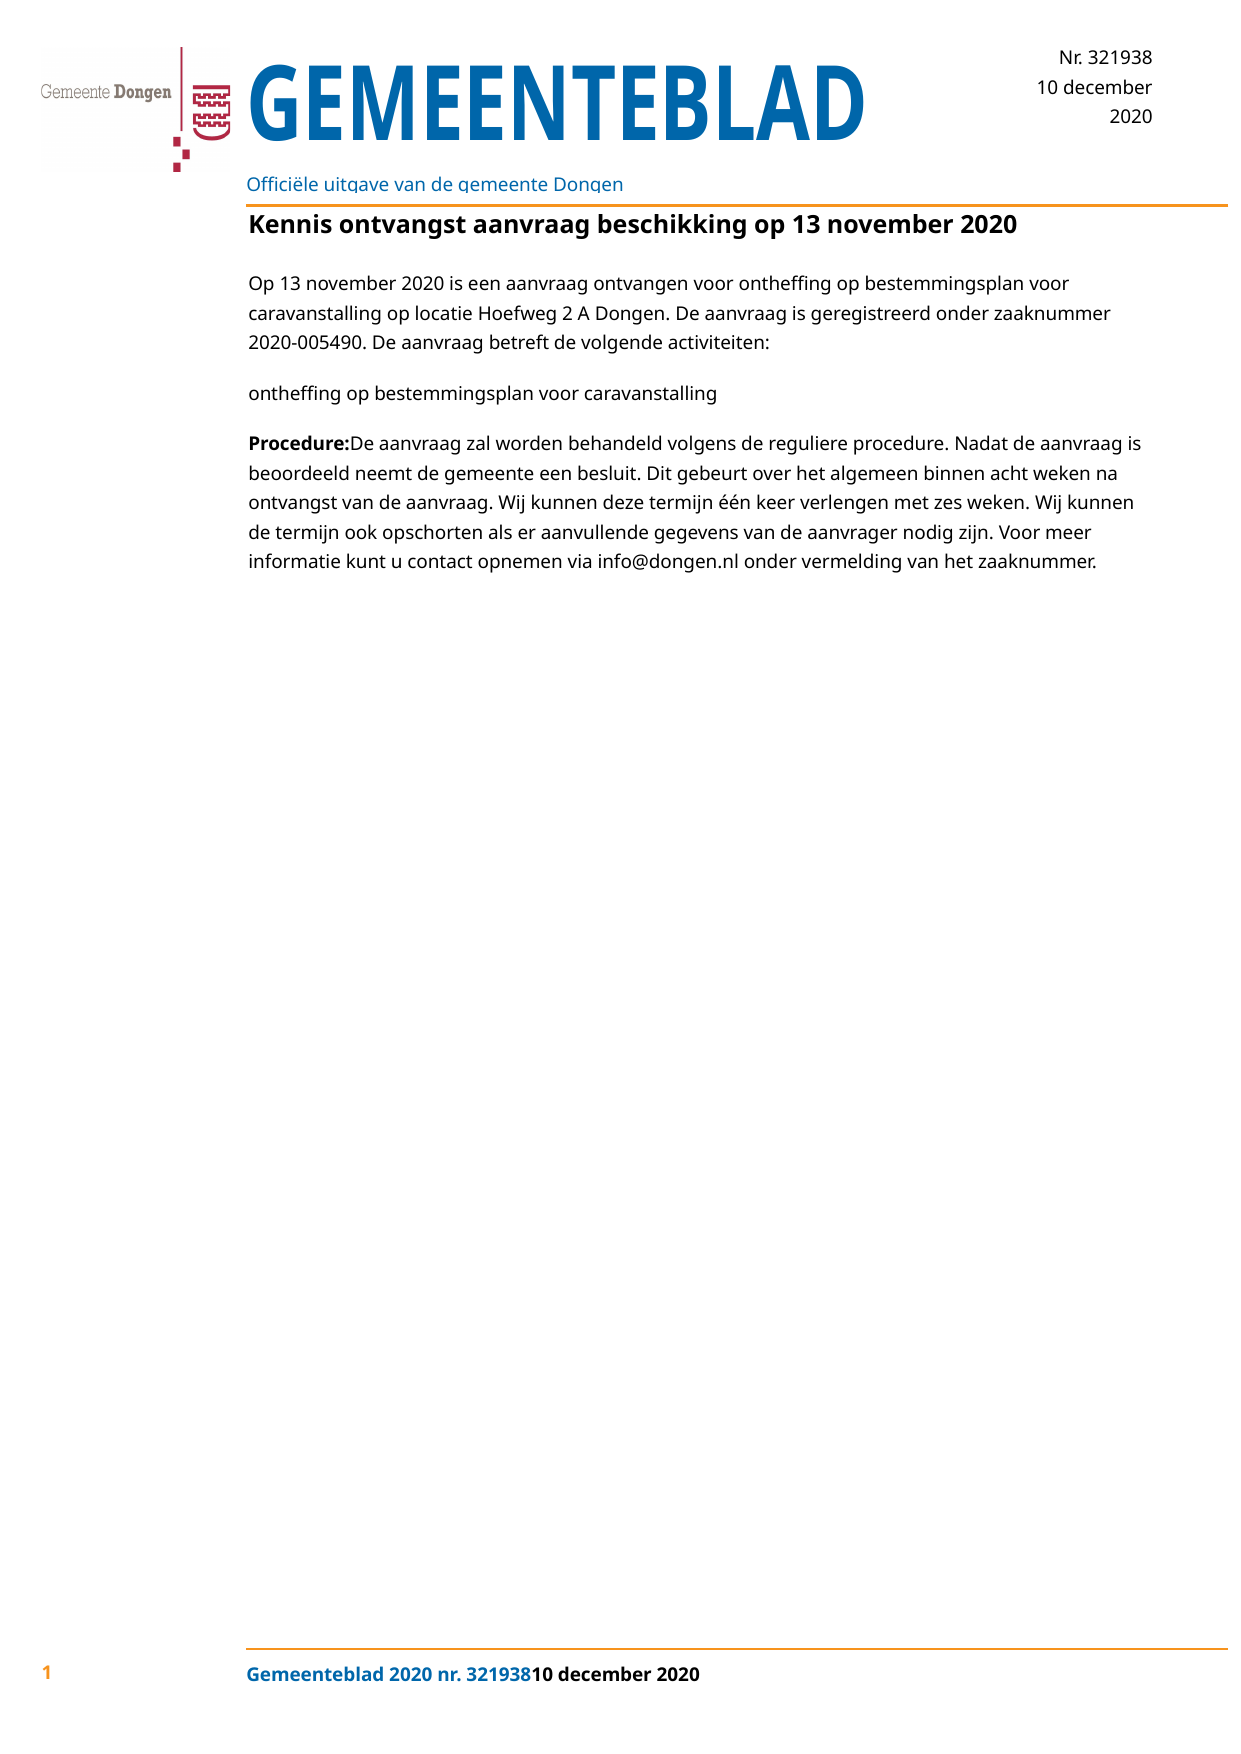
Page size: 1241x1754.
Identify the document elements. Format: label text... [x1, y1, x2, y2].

text Op 13 november 2020 is een aanvraag ontvangen voor ontheffing op bestemmingsplan voor caravanstalling op locatie Hoefweg 2 A Dongen. De aanvraag is geregistreerd onder zaaknummer 2020-005490. De aanvraag betreft de volgende activiteiten: [248, 270, 1152, 355]
text ontheffing op bestemmingsplan voor caravanstalling [248, 380, 1152, 406]
text Kennis ontvangst aanvraag beschikking op 13 november 2020 [248, 207, 1152, 241]
picture [41, 47, 231, 172]
text Procedure:De aanvraag zal worden behandeld volgens de reguliere procedure. Nadat de aanvraag is beoordeeld neemt de gemeente een besluit. Dit gebeurt over het algemeen binnen acht weken na ontvangst van de aanvraag. Wij kunnen deze termijn één keer verlengen met zes weken. Wij kunnen de termijn ook opschorten als er aanvullende gegevens van de aanvrager nodig zijn. Voor meer informatie kunt u contact opnemen via info@dongen.nl onder vermelding van het zaaknummer. [248, 430, 1152, 574]
